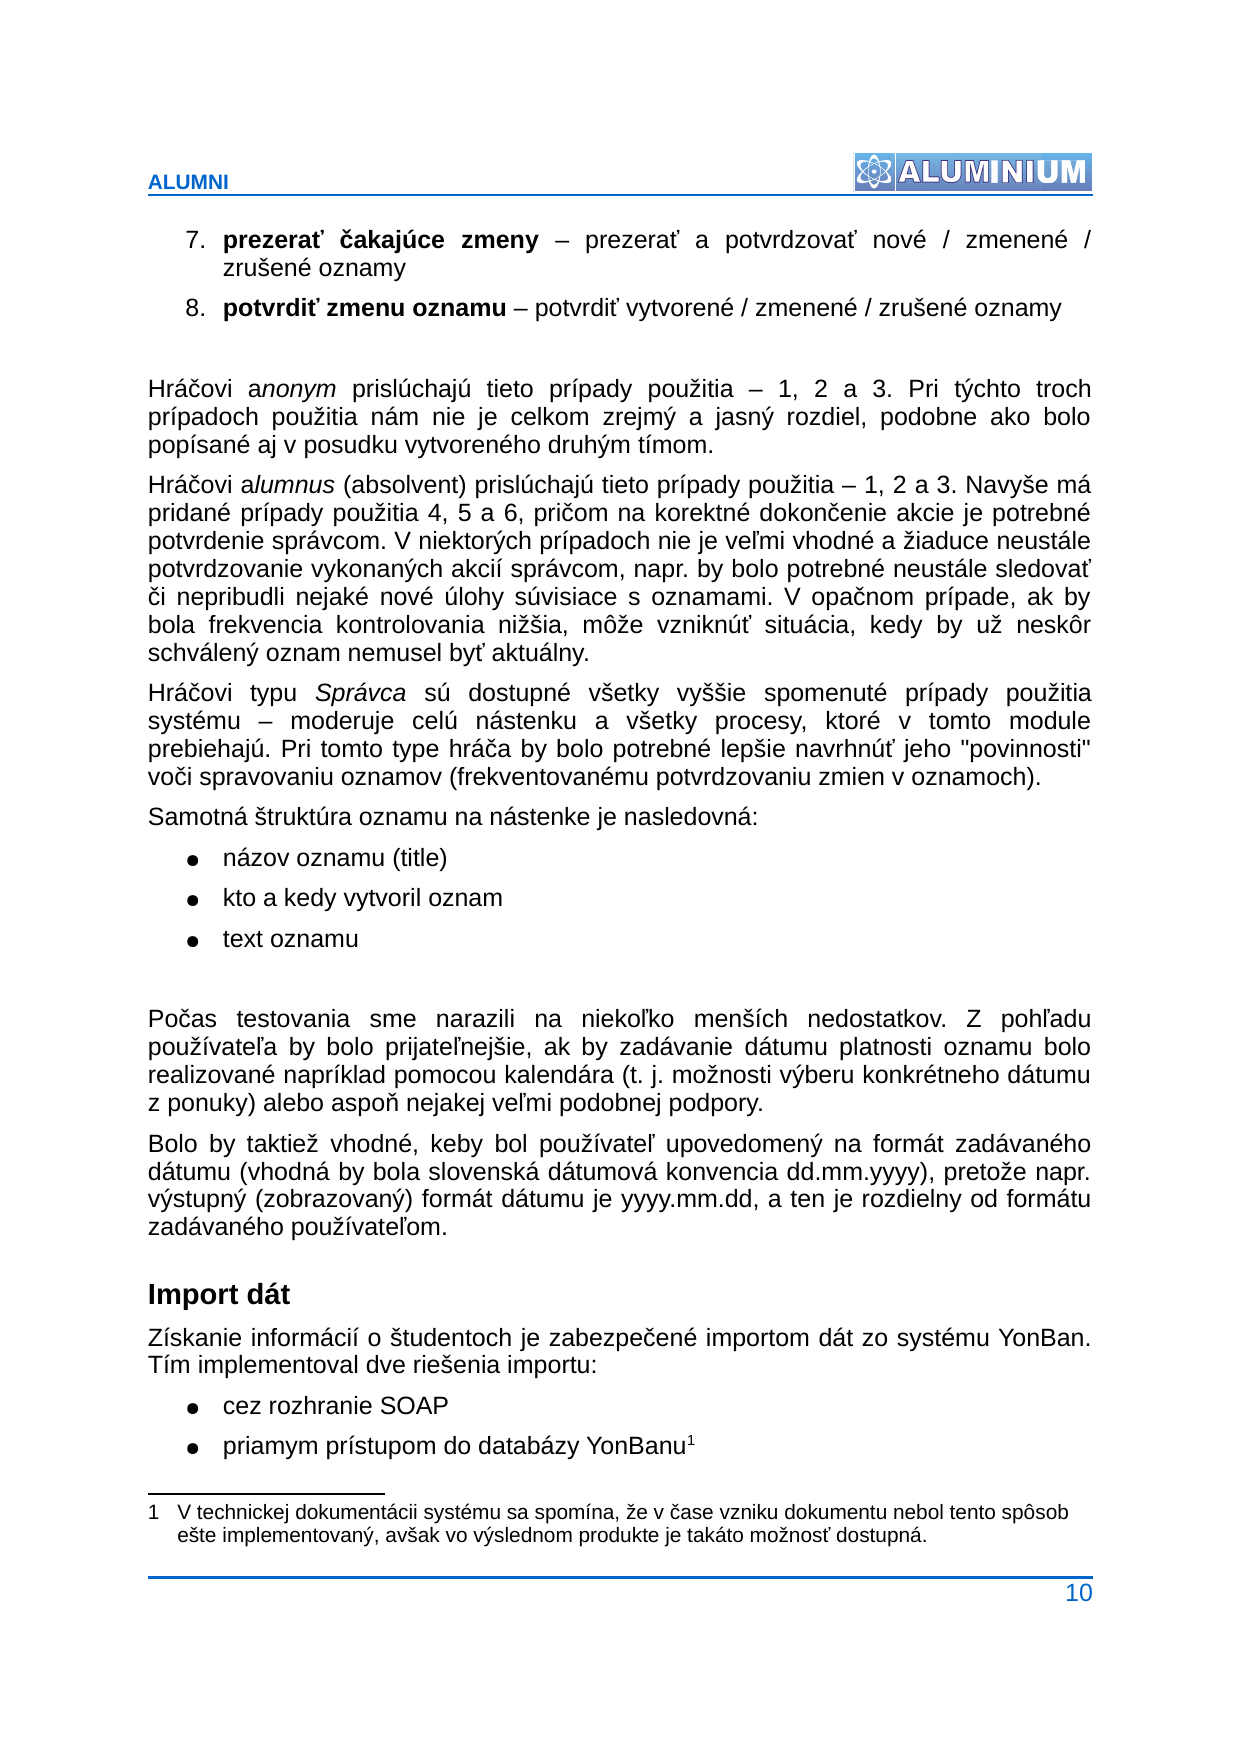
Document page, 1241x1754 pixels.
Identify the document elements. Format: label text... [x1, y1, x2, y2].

list prezerať čakajúce zmeny – prezerať a potvrdzovať nové / zmenené / zrušené oznamy [185, 226, 1093, 281]
subtitle Import dát [148, 1278, 1093, 1311]
list potvrdiť zmenu oznamu – potvrdiť vytvorené / zmenené / zrušené oznamy [185, 294, 1093, 322]
text Hráčovi typu Správca sú dostupné všetky vyššie spomenuté prípady použitia systému – moderuje celú nástenku a všetky procesy, ktoré v tomto module prebiehajú. Pri tomto type hráča by bolo potrebné lepšie navrhnúť jeho "povinnosti" voči spravovaniu oznamov (frekventovanému potvrdzovaniu zmien v oznamoch). [148, 679, 1093, 791]
list cez rozhranie SOAP [185, 1392, 1093, 1419]
text Hráčovi alumnus (absolvent) prislúchajú tieto prípady použitia – 1, 2 a 3. Navyše má pridané prípady použitia 4, 5 a 6, pričom na korektné dokončenie akcie je potrebné potvrdenie správcom. V niektorých prípadoch nie je veľmi vhodné a žiaduce neustále potvrdzovanie vykonaných akcií správcom, napr. by bolo potrebné neustále sledovať či nepribudli nejaké nové úlohy súvisiace s oznamami. V opačnom prípade, ak by bola frekvencia kontrolovania nižšia, môže vzniknúť situácia, kedy by už neskôr schválený oznam nemusel byť aktuálny. [148, 471, 1093, 666]
list V technickej dokumentácii systému sa spomína, že v čase vzniku dokumentu nebol tento spôsob ešte implementovaný, avšak vo výslednom produkte je takáto možnosť dostupná. [148, 1500, 1093, 1547]
list text oznamu [185, 924, 1093, 952]
text Samotná štruktúra oznamu na nástenke je nasledovná: [148, 803, 1093, 831]
text Bolo by taktiež vhodné, keby bol používateľ upovedomený na formát zadávaného dátumu (vhodná by bola slovenská dátumová konvencia dd.mm.yyyy), pretože napr. výstupný (zobrazovaný) formát dátumu je yyyy.mm.dd, a ten je rozdielny od formátu zadávaného používateľom. [148, 1129, 1093, 1241]
text Počas testovania sme narazili na niekoľko menších nedostatkov. Z pohľadu používateľa by bolo prijateľnejšie, ak by zadávanie dátumu platnosti oznamu bolo realizované napríklad pomocou kalendára (t. j. možnosti výberu konkrétneho dátumu z ponuky) alebo aspoň nejakej veľmi podobnej podpory. [148, 1005, 1093, 1117]
list priamym prístupom do databázy YonBanu [185, 1432, 1093, 1460]
list názov oznamu (title) [185, 843, 1093, 871]
text Hráčovi anonym prislúchajú tieto prípady použitia – 1, 2 a 3. Pri týchto troch prípadoch použitia nám nie je celkom zrejmý a jasný rozdiel, podobne ako bolo popísané aj v posudku vytvoreného druhým tímom. [148, 375, 1093, 458]
text Získanie informácií o študentoch je zabezpečené importom dát zo systému YonBan. Tím implementoval dve riešenia importu: [148, 1323, 1093, 1379]
list kto a kedy vytvoril oznam [185, 884, 1093, 912]
